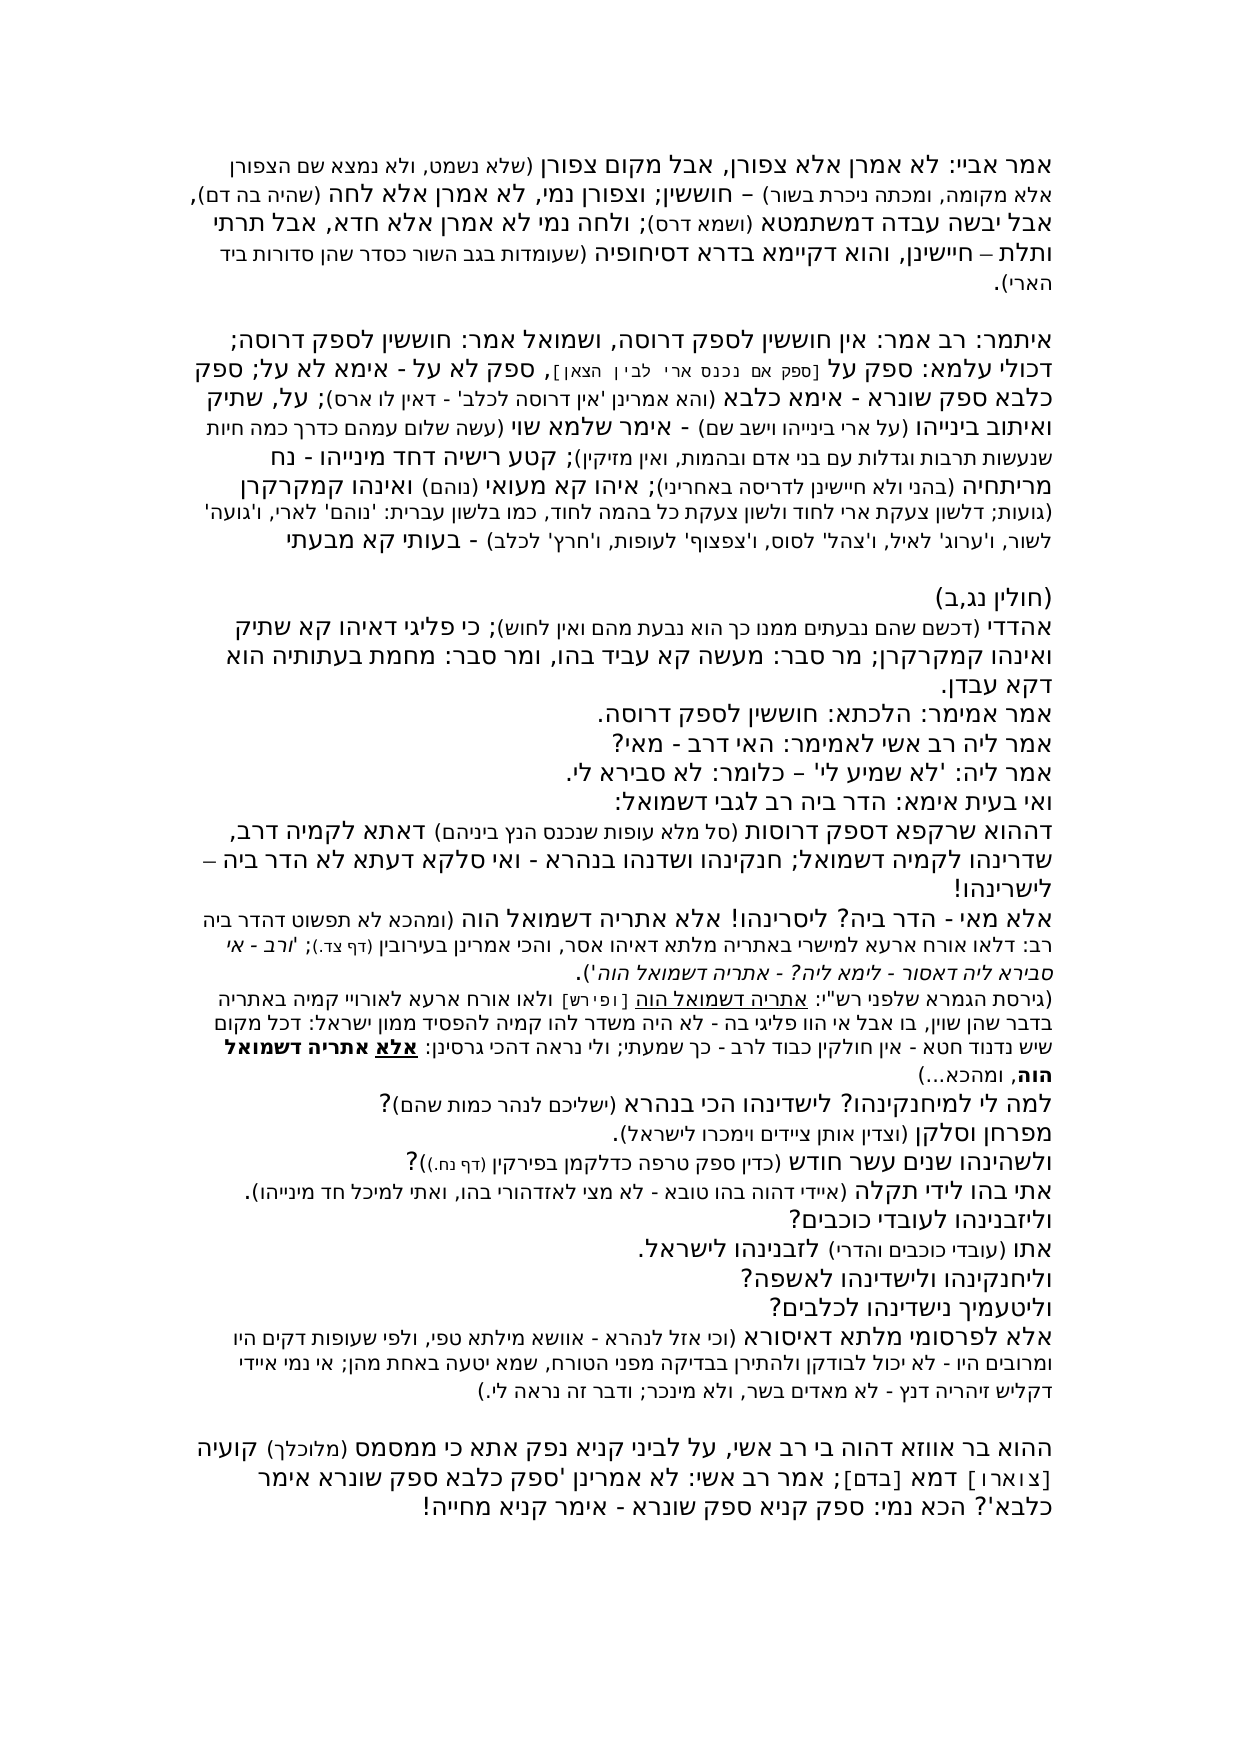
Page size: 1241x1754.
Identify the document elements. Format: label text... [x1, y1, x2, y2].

text מפרחן וסלקן (וצדין אותן ציידים וימכרו לישראל). [187, 1118, 1053, 1147]
text אתו (עובדי כוכבים והדרי) לזבנינהו לישראל. [187, 1235, 1053, 1264]
text וליזבנינהו לעובדי כוכבים? [187, 1206, 1053, 1235]
text וליטעמיך נישדינהו לכלבים? [187, 1293, 1053, 1322]
text דההוא שרקפא דספק דרוסות (סל מלא עופות שנכנס הנץ ביניהם) דאתא לקמיה דרב, שדרינהו לקמיה דשמואל; חנקינהו ושדנהו בנהרא - ואי סלקא דעתא לא הדר ביה – לישרינהו! [187, 816, 1053, 904]
text איתמר: רב אמר: אין חוששין לספק דרוסה, ושמואל אמר: חוששין לספק דרוסה; [187, 325, 1053, 354]
text וליחנקינהו ולישדינהו לאשפה? [187, 1264, 1053, 1293]
text (חולין נג,ב) [187, 583, 1053, 612]
text (גירסת הגמרא שלפני רש"י: אתריה דשמואל הוה [ופירש] ולאו אורח ארעא לאורויי קמיה באתריה בדבר שהן שוין, בו אבל אי הוו פליגי בה - לא היה משדר להו קמיה להפסיד ממון ישראל: דכל מקום שיש נדנוד חטא - אין חולקין כבוד לרב - כך שמעתי; ולי נראה דהכי גרסינן: אלא אתריה דשמואל הוה, ומהכא...) [187, 987, 1053, 1089]
text אהדדי (דכשם שהם נבעתים ממנו כך הוא נבעת מהם ואין לחוש); כי פליגי דאיהו קא שתיק ואינהו קמקרקרן; מר סבר: מעשה קא עביד בהו, ומר סבר: מחמת בעתותיה הוא דקא עבדן. [187, 612, 1053, 699]
text אמר אמימר: הלכתא: חוששין לספק דרוסה. [187, 699, 1053, 729]
text אמר ליה רב אשי לאמימר: האי דרב - מאי? [187, 729, 1053, 758]
text אלא מאי - הדר ביה? ליסרינהו! אלא אתריה דשמואל הוה (ומהכא לא תפשוט דהדר ביה רב: דלאו אורח ארעא למישרי באתריה מלתא דאיהו אסר, והכי אמרינן בעירובין (דף צד.); 'ורב - אי סבירא ליה דאסור - לימא ליה? - אתריה דשמואל הוה'). [187, 904, 1053, 987]
text ולשהינהו שנים עשר חודש (כדין ספק טרפה כדלקמן בפירקין (דף נח.))? [187, 1147, 1053, 1176]
text אלא לפרסומי מלתא דאיסורא (וכי אזל לנהרא - אוושא מילתא טפי, ולפי שעופות דקים היו ומרובים היו - לא יכול לבודקן ולהתירן בבדיקה מפני הטורח, שמא יטעה באחת מהן; אי נמי איידי דקליש זיהריה דנץ - לא מאדים בשר, ולא מינכר; ודבר זה נראה לי.) [187, 1322, 1053, 1405]
text דכולי עלמא: ספק על [ספק אם נכנס ארי לבין הצאן], ספק לא על - אימא לא על; ספק כלבא ספק שונרא - אימא כלבא (והא אמרינן 'אין דרוסה לכלב' - דאין לו ארס); על, שתיק ואיתוב בינייהו (על ארי בינייהו וישב שם) - אימר שלמא שוי (עשה שלום עמהם כדרך כמה חיות שנעשות תרבות וגדלות עם בני אדם ובהמות, ואין מזיקין); קטע רישיה דחד מינייהו - נח מריתחיה (בהני ולא חיישינן לדריסה באחריני); איהו קא מעואי (נוהם) ואינהו קמקרקרן (גועות; דלשון צעקת ארי לחוד ולשון צעקת כל בהמה לחוד, כמו בלשון עברית: 'נוהם' לארי, ו'גועה' לשור, ו'ערוג' לאיל, ו'צהל' לסוס, ו'צפצוף' לעופות, ו'חרץ' לכלב) - בעותי קא מבעתי [187, 354, 1053, 554]
text ואי בעית אימא: הדר ביה רב לגבי דשמואל: [187, 787, 1053, 816]
text אמר אביי: לא אמרן אלא צפורן, אבל מקום צפורן (שלא נשמט, ולא נמצא שם הצפורן אלא מקומה, ומכתה ניכרת בשור) – חוששין; וצפורן נמי, לא אמרן אלא לחה (שהיה בה דם), אבל יבשה עבדה דמשתמטא (ושמא דרס); ולחה נמי לא אמרן אלא חדא, אבל תרתי ותלת – חיישינן, והוא דקיימא בדרא דסיחופיה (שעומדות בגב השור כסדר שהן סדורות ביד הארי). [187, 150, 1053, 296]
text ההוא בר אווזא דהוה בי רב אשי, על לביני קניא נפק אתא כי ממסמס (מלוכלך) קועיה [צוארו] דמא [בדם]; אמר רב אשי: לא אמרינן 'ספק כלבא ספק שונרא אימר כלבא'? הכא נמי: ספק קניא ספק שונרא - אימר קניא מחייה! [187, 1434, 1053, 1522]
text אמר ליה: 'לא שמיע לי' – כלומר: לא סבירא לי. [187, 758, 1053, 787]
text אתי בהו לידי תקלה (איידי דהוה בהו טובא - לא מצי לאזדהורי בהו, ואתי למיכל חד מינייהו). [187, 1176, 1053, 1206]
text למה לי למיחנקינהו? לישדינהו הכי בנהרא (ישליכם לנהר כמות שהם)? [187, 1089, 1053, 1118]
